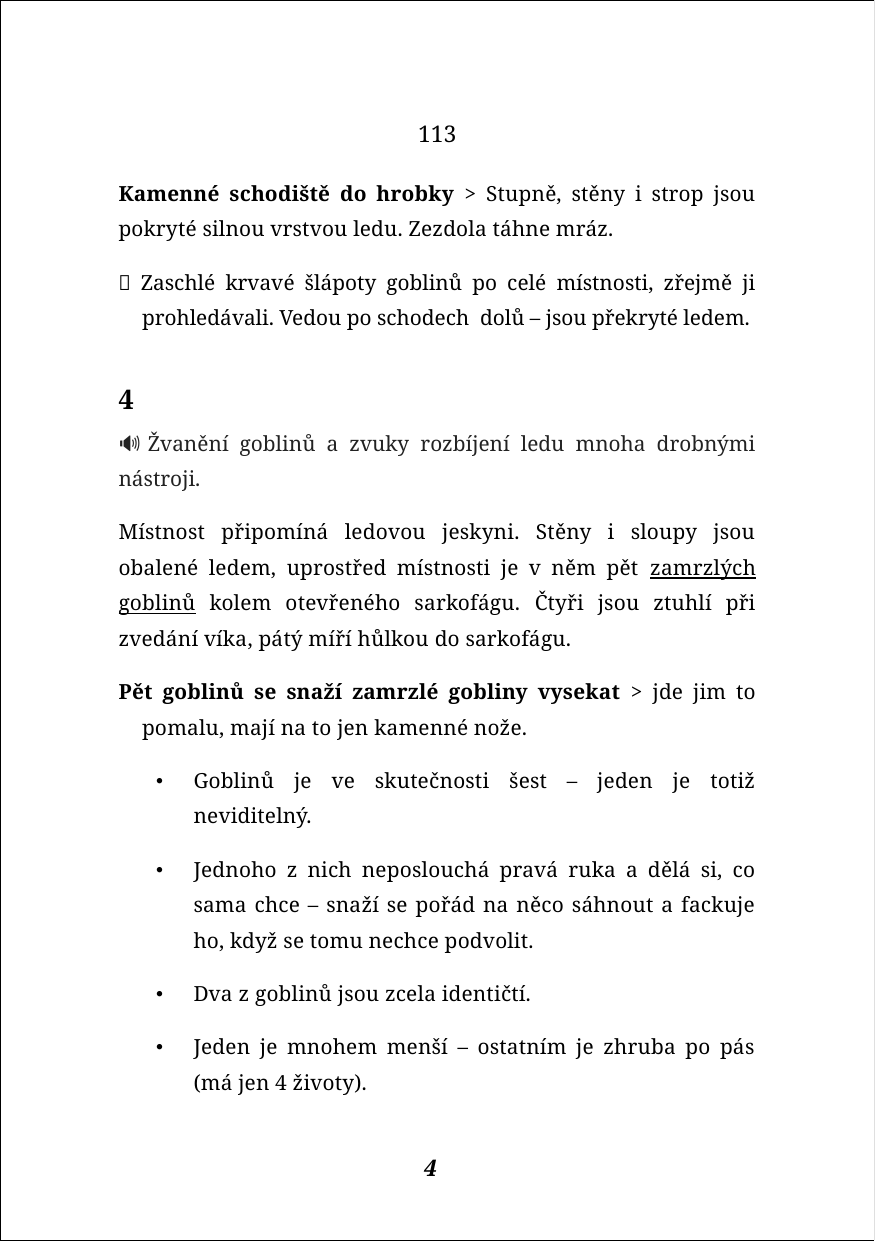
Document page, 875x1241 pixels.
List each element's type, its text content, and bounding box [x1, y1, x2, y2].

list Goblinů je ve skutečnosti šest – jeden je totiž neviditelný. [156, 766, 756, 830]
text Kamenné schodiště do hrobky > Stupně, stěny i strop jsou pokryté silnou vrstvou ledu. Zezdola táhne mráz. [118, 179, 756, 243]
list Jednoho z nich neposlouchá pravá ruka a dělá si, co sama chce – snaží se pořád na něco sáhnout a fackuje ho, když se tomu nechce podvolit. [156, 855, 756, 954]
text 👣 Zaschlé krvavé šlápoty goblinů po celé místnosti, zřejmě ji prohledávali. Vedou po schodech dolů – jsou překryté ledem. [118, 268, 756, 332]
text Místnost připomíná ledovou jeskyni. Stěny i sloupy jsou obalené ledem, uprostřed místnosti je v něm pět zamrzlých goblinů kolem otevřeného sarkofágu. Čtyři jsou ztuhlí při zvedání víka, pátý míří hůlkou do sarkofágu. [118, 517, 756, 652]
text 🔊 Žvanění goblinů a zvuky rozbíjení ledu mnoha drobnými nástroji. [118, 429, 756, 493]
list Jeden je mnohem menší – ostatním je zhruba po pás (má jen 4 životy). [156, 1032, 756, 1096]
subtitle 4 [118, 380, 756, 417]
list Dva z goblinů jsou zcela identičtí. [156, 979, 756, 1007]
text Pět goblinů se snaží zamrzlé gobliny vysekat > jde jim to pomalu, mají na to jen kamenné nože. [118, 677, 756, 741]
